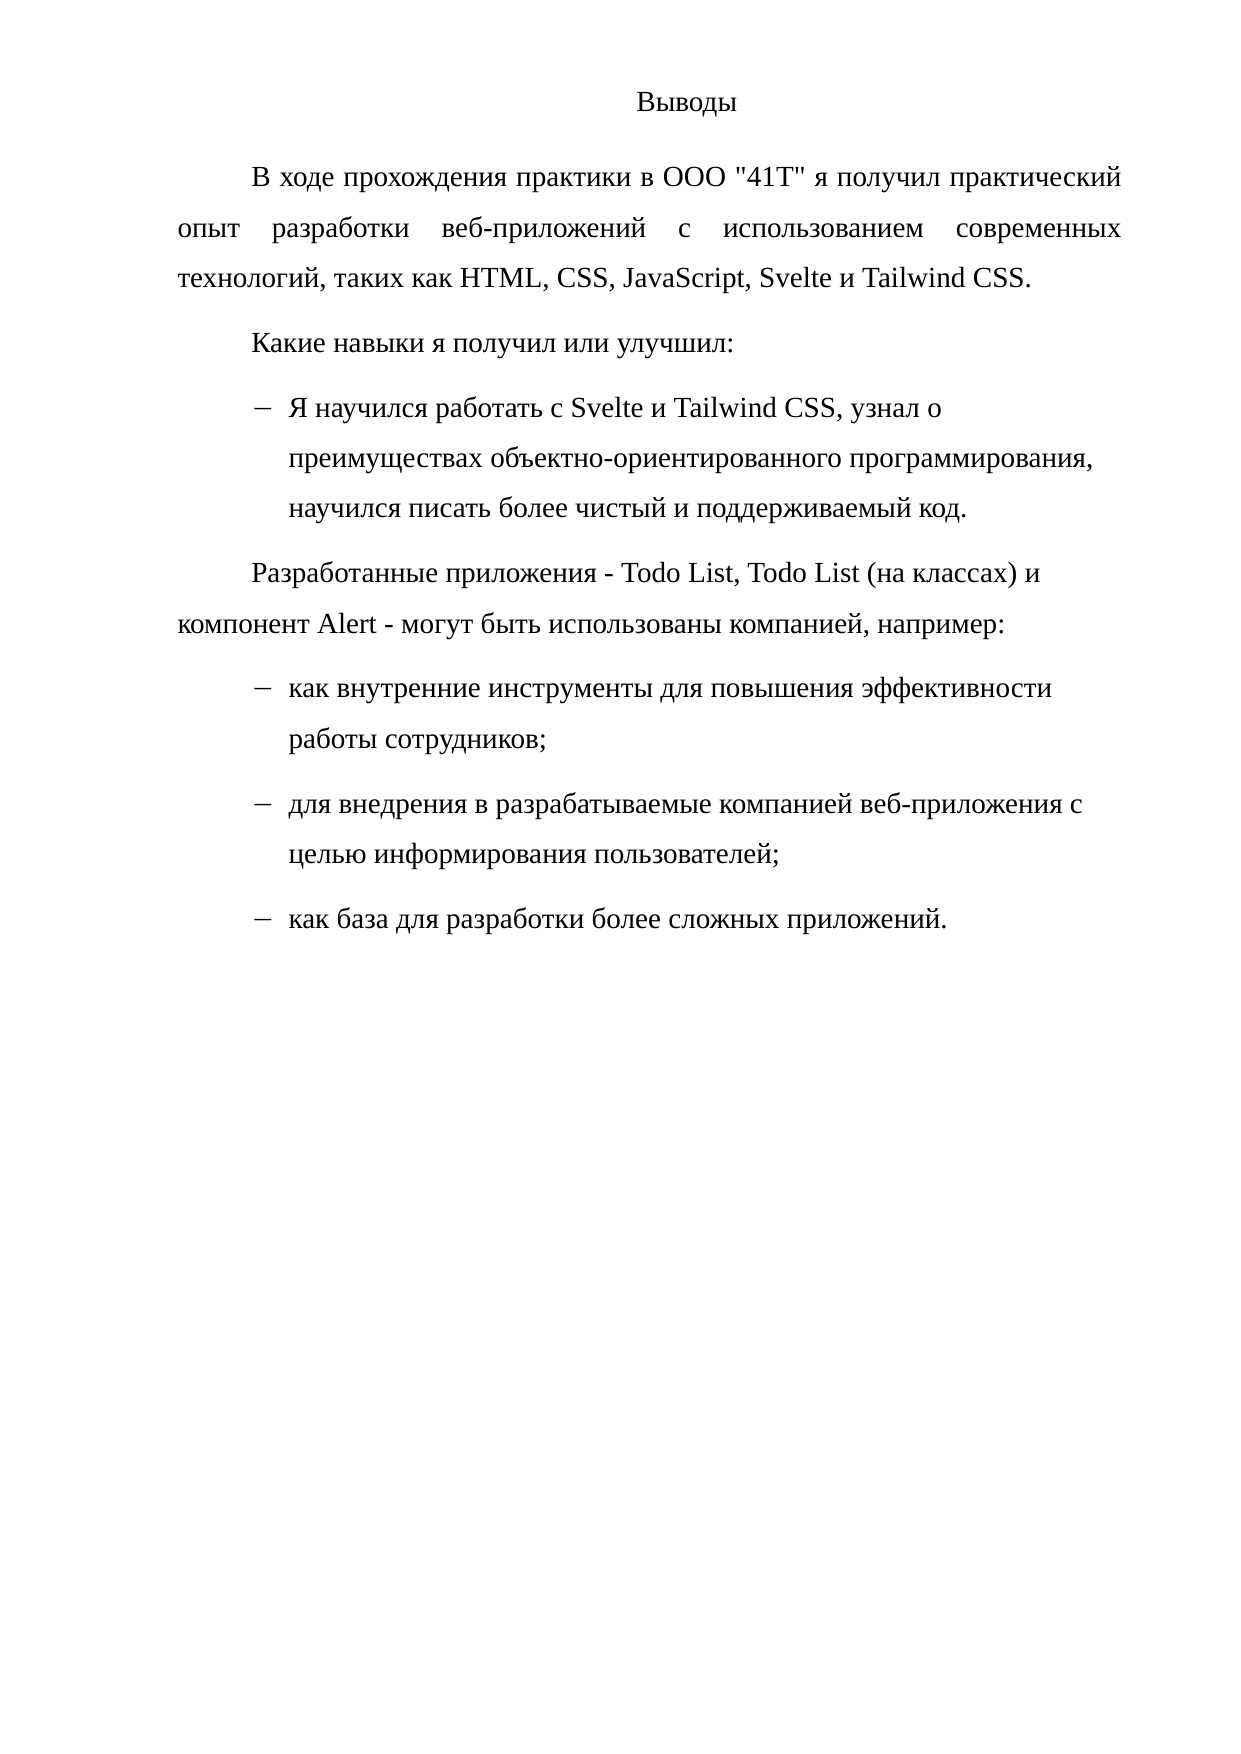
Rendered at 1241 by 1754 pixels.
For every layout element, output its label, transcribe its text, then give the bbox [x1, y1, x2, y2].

list как база для разработки более сложных приложений. [251, 901, 1122, 935]
list как внутренние инструменты для повышения эффективности работы сотрудников; [251, 671, 1122, 754]
list Я научился работать с Svelte и Tailwind CSS, узнал о преимуществах объектно-ориентированного программирования, научился писать более чистый и поддерживаемый код. [251, 390, 1122, 524]
text Разработанные приложения - Todo List, Todo List (на классах) и компонент Alert - могут быть использованы компанией, например: [177, 555, 1122, 639]
subtitle Выводы [177, 84, 1122, 118]
list для внедрения в разрабатываемые компанией веб-приложения с целью информирования пользователей; [251, 786, 1122, 870]
text В ходе прохождения практики в ООО "41T" я получил практический опыт разработки веб-приложений с использованием современных технологий, таких как HTML, CSS, JavaScript, Svelte и Tailwind CSS. [177, 159, 1122, 293]
text Какие навыки я получил или улучшил: [177, 325, 1122, 358]
